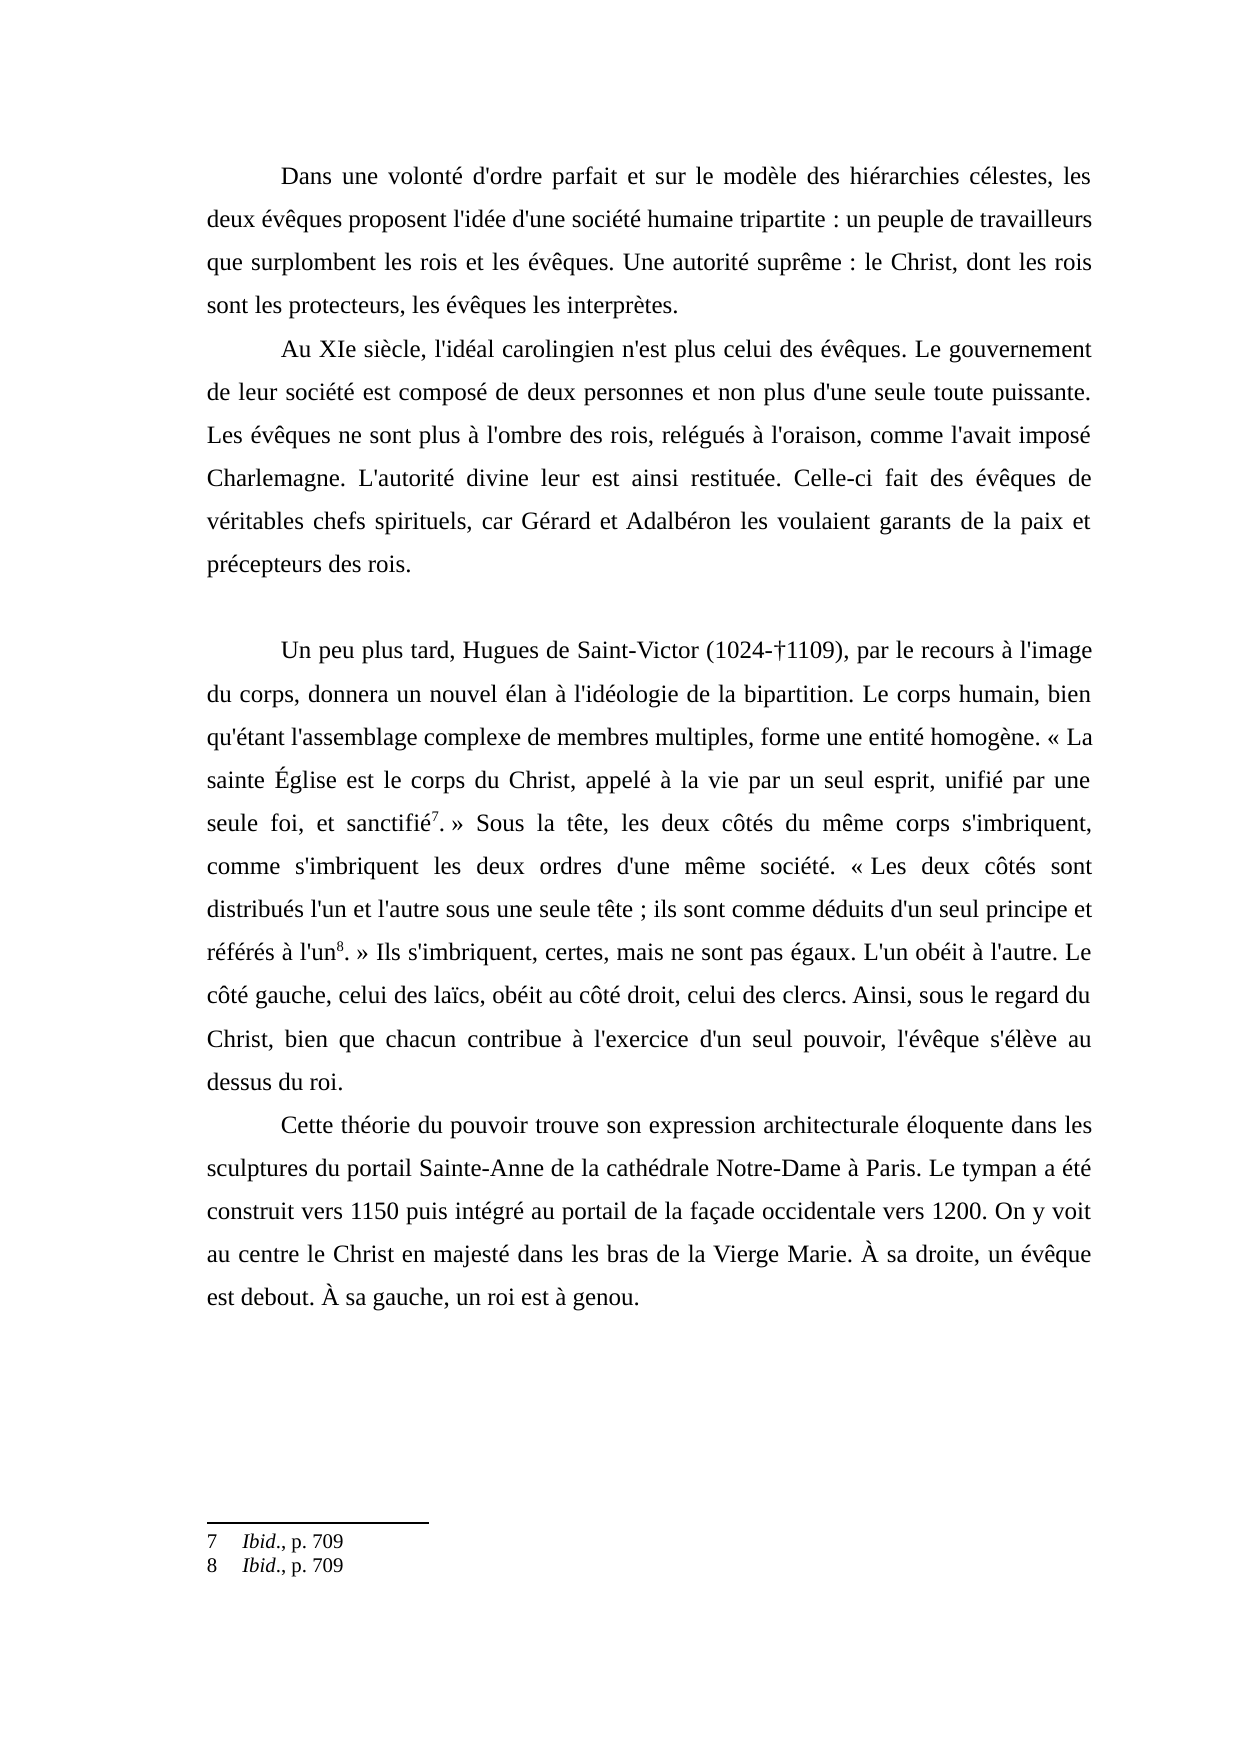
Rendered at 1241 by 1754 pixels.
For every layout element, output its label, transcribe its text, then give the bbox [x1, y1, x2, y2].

text Dans une volonté d'ordre parfait et sur le modèle des hiérarchies célestes, les deux évêques proposent l'idée d'une société humaine tripartite : un peuple de travailleurs que surplombent les rois et les évêques. Une autorité suprême : le Christ, dont les rois sont les protecteurs, les évêques les interprètes. [207, 161, 1093, 319]
text Un peu plus tard, Hugues de Saint-Victor (1024-†1109), par le recours à l'image du corps, donnera un nouvel élan à l'idéologie de la bipartition. Le corps humain, bien qu'étant l'assemblage complexe de membres multiples, forme une entité homogène. « La sainte Église est le corps du Christ, appelé à la vie par un seul esprit, unifié par une seule foi, et sanctifié. » Sous la tête, les deux côtés du même corps s'imbriquent, comme s'imbriquent les deux ordres d'une même société. « Les deux côtés sont distribués l'un et l'autre sous une seule tête ; ils sont comme déduits d'un seul principe et référés à l'un. » Ils s'imbriquent, certes, mais ne sont pas égaux. L'un obéit à l'autre. Le côté gauche, celui des laïcs, obéit au côté droit, celui des clercs. Ainsi, sous le regard du Christ, bien que chacun contribue à l'exercice d'un seul pouvoir, l'évêque s'élève au dessus du roi. [207, 636, 1093, 1096]
text Ibid., p. 709 [207, 1553, 1093, 1577]
text Cette théorie du pouvoir trouve son expression architecturale éloquente dans les sculptures du portail Sainte-Anne de la cathédrale Notre-Dame à Paris. Le tympan a été construit vers 1150 puis intégré au portail de la façade occidentale vers 1200. On y voit au centre le Christ en majesté dans les bras de la Vierge Marie. À sa droite, un évêque est debout. À sa gauche, un roi est à genou. [207, 1110, 1093, 1311]
text Au XIe siècle, l'idéal carolingien n'est plus celui des évêques. Le gouvernement de leur société est composé de deux personnes et non plus d'une seule toute puissante. Les évêques ne sont plus à l'ombre des rois, relégués à l'oraison, comme l'avait imposé Charlemagne. L'autorité divine leur est ainsi restituée. Celle-ci fait des évêques de véritables chefs spirituels, car Gérard et Adalbéron les voulaient garants de la paix et précepteurs des rois. [207, 334, 1093, 578]
text Ibid., p. 709 [207, 1529, 1093, 1553]
